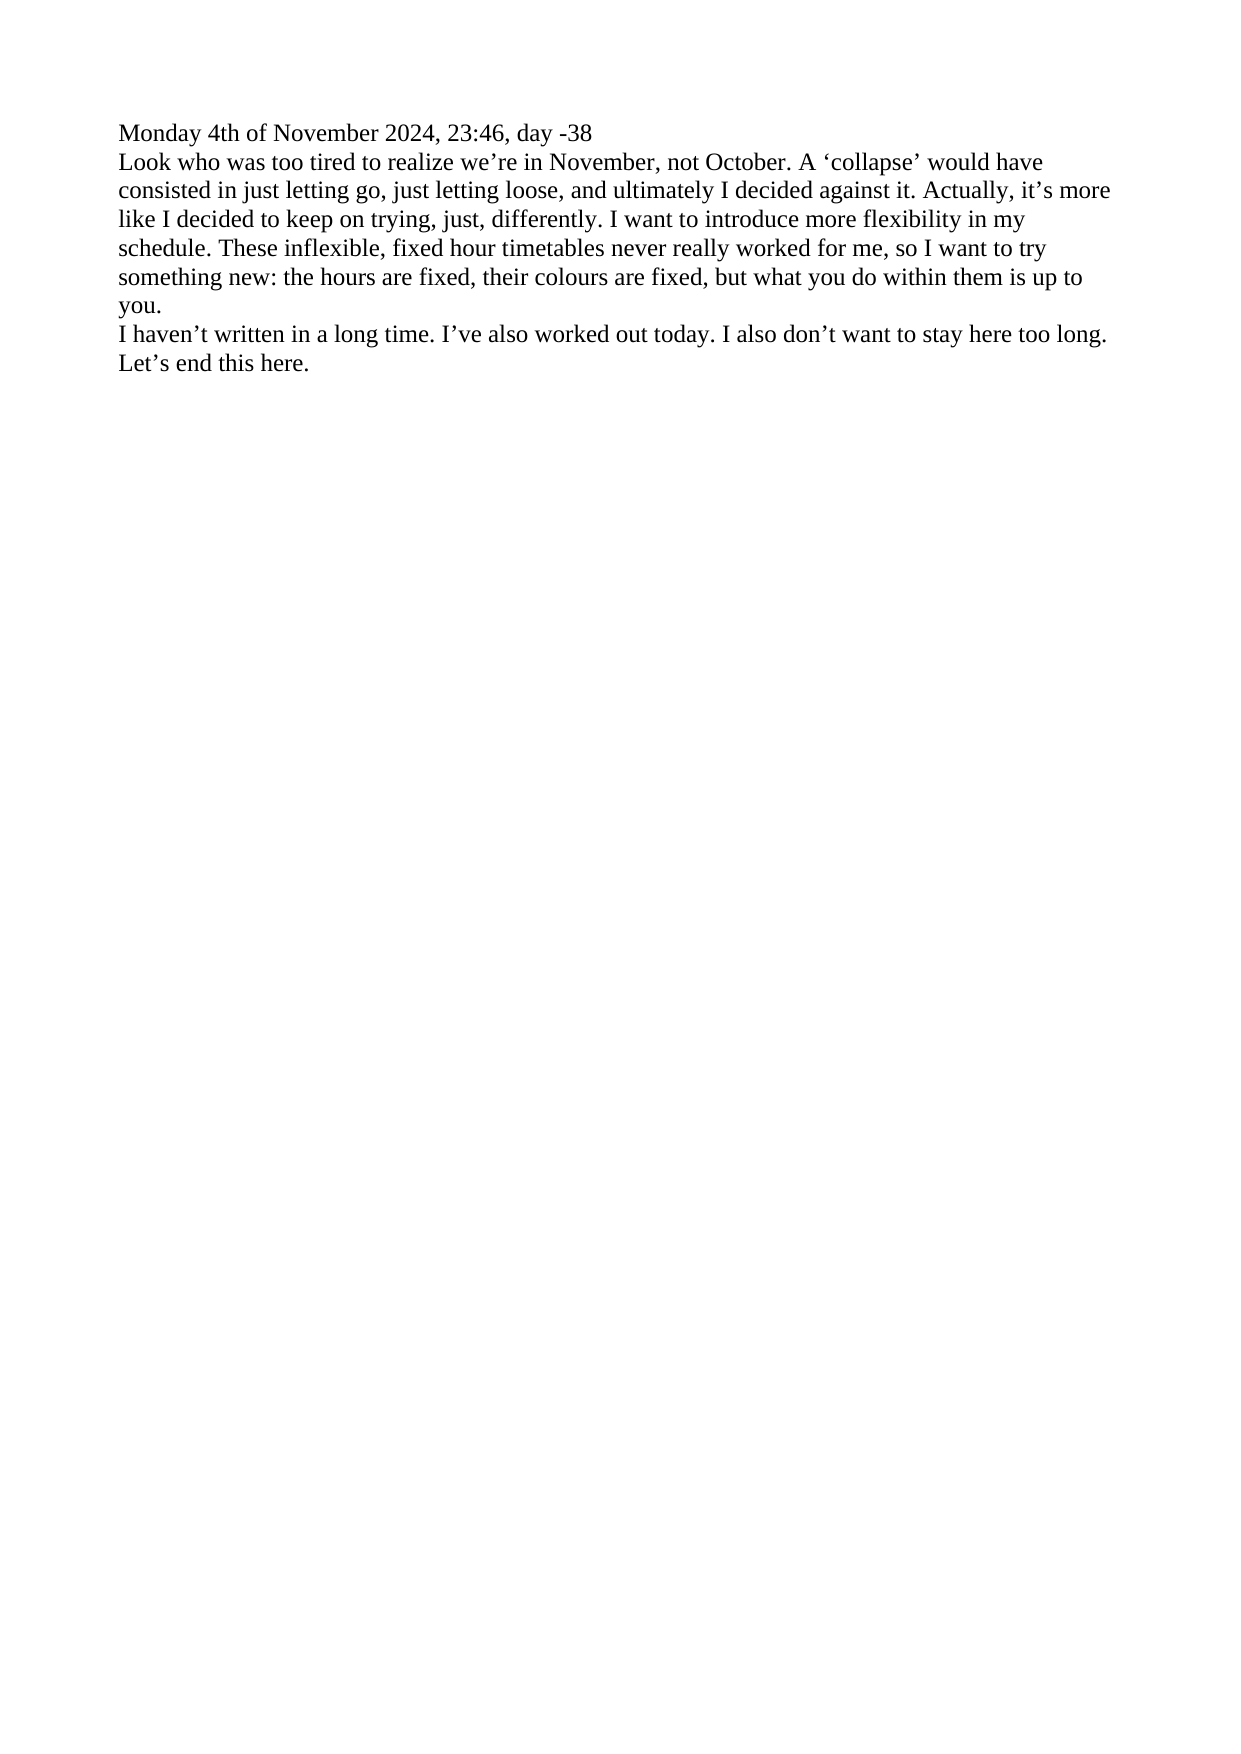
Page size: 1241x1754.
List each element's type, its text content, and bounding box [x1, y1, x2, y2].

text I haven’t written in a long time. I’ve also worked out today. I also don’t want to stay here too long. Let’s end this here. [118, 319, 1122, 377]
text Look who was too tired to realize we’re in November, not October. A ‘collapse’ would have consisted in just letting go, just letting loose, and ultimately I decided against it. Actually, it’s more like I decided to keep on trying, just, differently. I want to introduce more flexibility in my schedule. These inflexible, fixed hour timetables never really worked for me, so I want to try something new: the hours are fixed, their colours are fixed, but what you do within them is up to you. [118, 147, 1122, 319]
text Monday 4th of November 2024, 23:46, day -38 [118, 118, 1122, 147]
